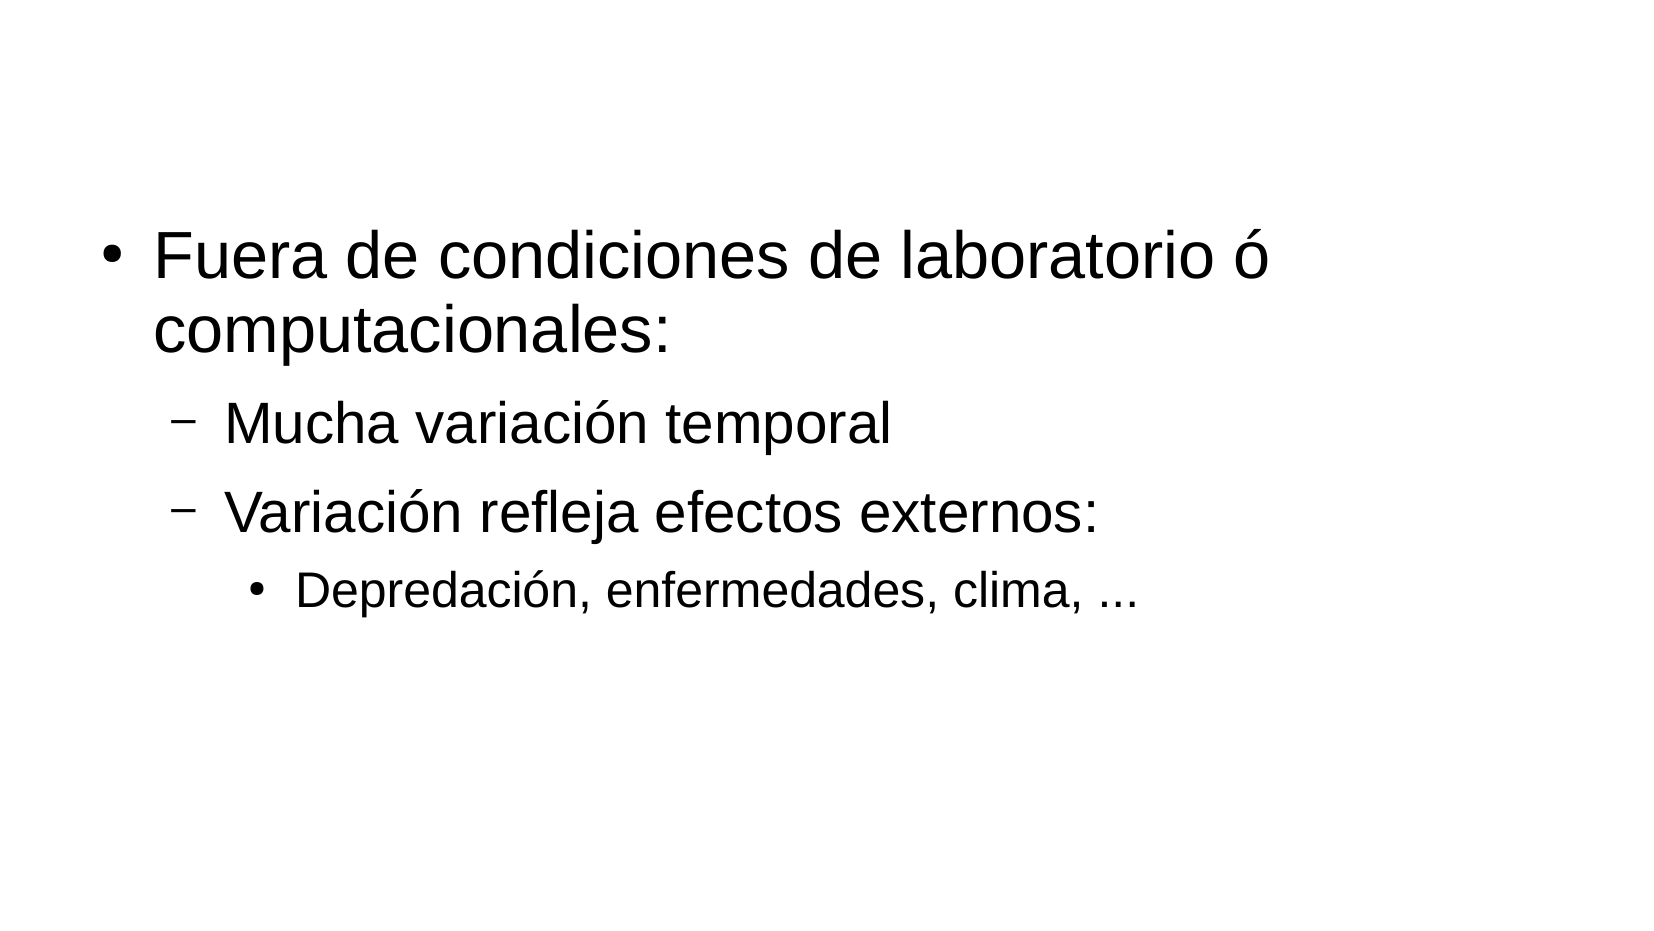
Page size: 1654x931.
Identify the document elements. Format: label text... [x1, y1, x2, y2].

list Fuera de condiciones de laboratorio ó computacionales: Mucha variación temporal Variación refleja efectos externos: Depredación, enfermedades, clima, ... [82, 217, 1571, 758]
